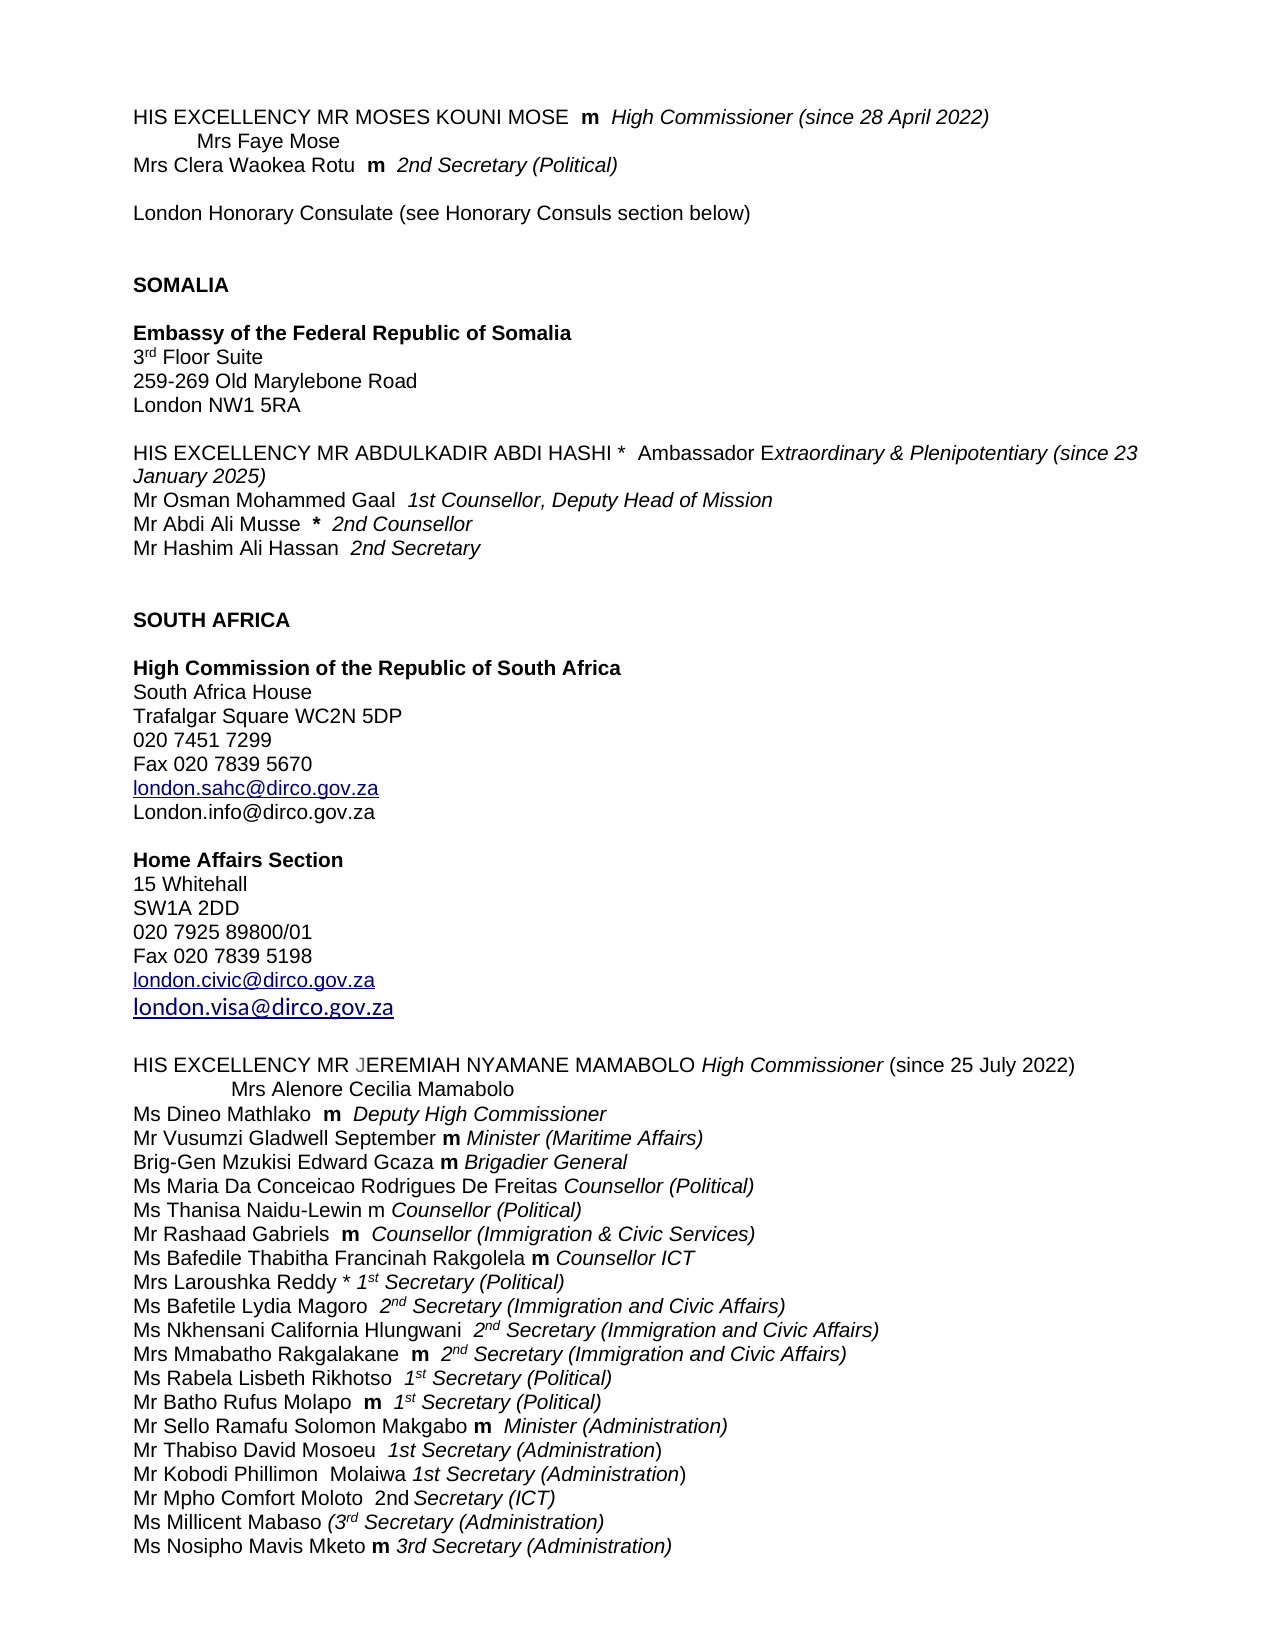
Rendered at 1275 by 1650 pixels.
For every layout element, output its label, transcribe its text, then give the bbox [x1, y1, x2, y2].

text South Africa House [133, 680, 1181, 704]
text Mr Mpho Comfort Moloto 2nd Secretary (ICT) [133, 1486, 1181, 1509]
text SW1A 2DD [133, 896, 1181, 919]
text Ms Maria Da Conceicao Rodrigues De Freitas Counsellor (Political) [133, 1174, 1181, 1198]
text Trafalgar Square WC2N 5DP [133, 704, 1181, 728]
text Fax 020 7839 5670 [133, 752, 1181, 776]
text Brig-Gen Mzukisi Edward Gcaza m Brigadier General [133, 1150, 1181, 1174]
text HIS EXCELLENCY MR MOSES KOUNI MOSE m High Commissioner (since 28 April 2022) [133, 105, 1181, 129]
text Ms Bafetile Lydia Magoro 2nd Secretary (Immigration and Civic Affairs) [133, 1294, 1181, 1318]
text Mr Thabiso David Mosoeu 1st Secretary (Administration) [133, 1438, 1181, 1462]
text High Commission of the Republic of South Africa [133, 656, 1181, 680]
text Ms Nkhensani California Hlungwani 2nd Secretary (Immigration and Civic Affairs) [133, 1318, 1181, 1342]
text Mr Osman Mohammed Gaal 1st Counsellor, Deputy Head of Mission [133, 488, 1181, 512]
text Mrs Mmabatho Rakgalakane m 2nd Secretary (Immigration and Civic Affairs) [133, 1342, 1181, 1366]
text Mr Hashim Ali Hassan 2nd Secretary [133, 536, 1181, 560]
text Mrs Faye Mose [133, 129, 1181, 153]
text Mrs Alenore Cecilia Mamabolo [133, 1077, 1181, 1101]
text Mr Batho Rufus Molapo m 1st Secretary (Political) [133, 1390, 1181, 1414]
text 15 Whitehall [133, 872, 1181, 896]
text Ms Dineo Mathlako m Deputy High Commissioner [133, 1102, 1181, 1126]
text london.visa@dirco.gov.za [133, 991, 1181, 1022]
text Home Affairs Section [133, 848, 1181, 872]
text Mr Kobodi Phillimon Molaiwa 1st Secretary (Administration) [133, 1462, 1181, 1486]
text SOUTH AFRICA [133, 608, 1181, 632]
text London NW1 5RA [133, 392, 1181, 416]
text London Honorary Consulate (see Honorary Consuls section below) [133, 201, 1181, 225]
text Embassy of the Federal Republic of Somalia [133, 321, 1181, 344]
text Mr Rashaad Gabriels m Counsellor (Immigration & Civic Services) [133, 1222, 1181, 1246]
text Ms Nosipho Mavis Mketo m 3rd Secretary (Administration) [133, 1533, 1181, 1557]
text 020 7451 7299 [133, 728, 1181, 752]
text Mr Abdi Ali Musse * 2nd Counsellor [133, 512, 1181, 536]
text Ms Rabela Lisbeth Rikhotso 1st Secretary (Political) [133, 1366, 1181, 1390]
text HIS EXCELLENCY MR JEREMIAH NYAMANE MAMABOLO High Commissioner (since 25 July 2022) [133, 1052, 1181, 1076]
text 3rd Floor Suite [133, 344, 1181, 368]
text London.info@dirco.gov.za [133, 800, 1181, 824]
text Ms Bafedile Thabitha Francinah Rakgolela m Counsellor ICT [133, 1246, 1181, 1270]
text Mrs Laroushka Reddy * 1st Secretary (Political) [133, 1270, 1181, 1294]
text Ms Millicent Mabaso (3rd Secretary (Administration) [133, 1509, 1181, 1533]
text Mr Vusumzi Gladwell September m Minister (Maritime Affairs) [133, 1126, 1181, 1150]
text HIS EXCELLENCY MR ABDULKADIR ABDI HASHI * Ambassador Extraordinary & Plenipotentiary (since 23 January 2025) [133, 440, 1181, 488]
text 259-269 Old Marylebone Road [133, 368, 1181, 392]
text Fax 020 7839 5198 [133, 943, 1181, 967]
text Ms Thanisa Naidu-Lewin m Counsellor (Political) [133, 1198, 1181, 1222]
text Mrs Clera Waokea Rotu m 2nd Secretary (Political) [133, 153, 1181, 177]
text london.civic@dirco.gov.za [133, 967, 1181, 991]
text Mr Sello Ramafu Solomon Makgabo m Minister (Administration) [133, 1414, 1181, 1438]
text 020 7925 89800/01 [133, 919, 1181, 943]
text SOMALIA [133, 273, 1181, 297]
text london.sahc@dirco.gov.za [133, 776, 1181, 800]
